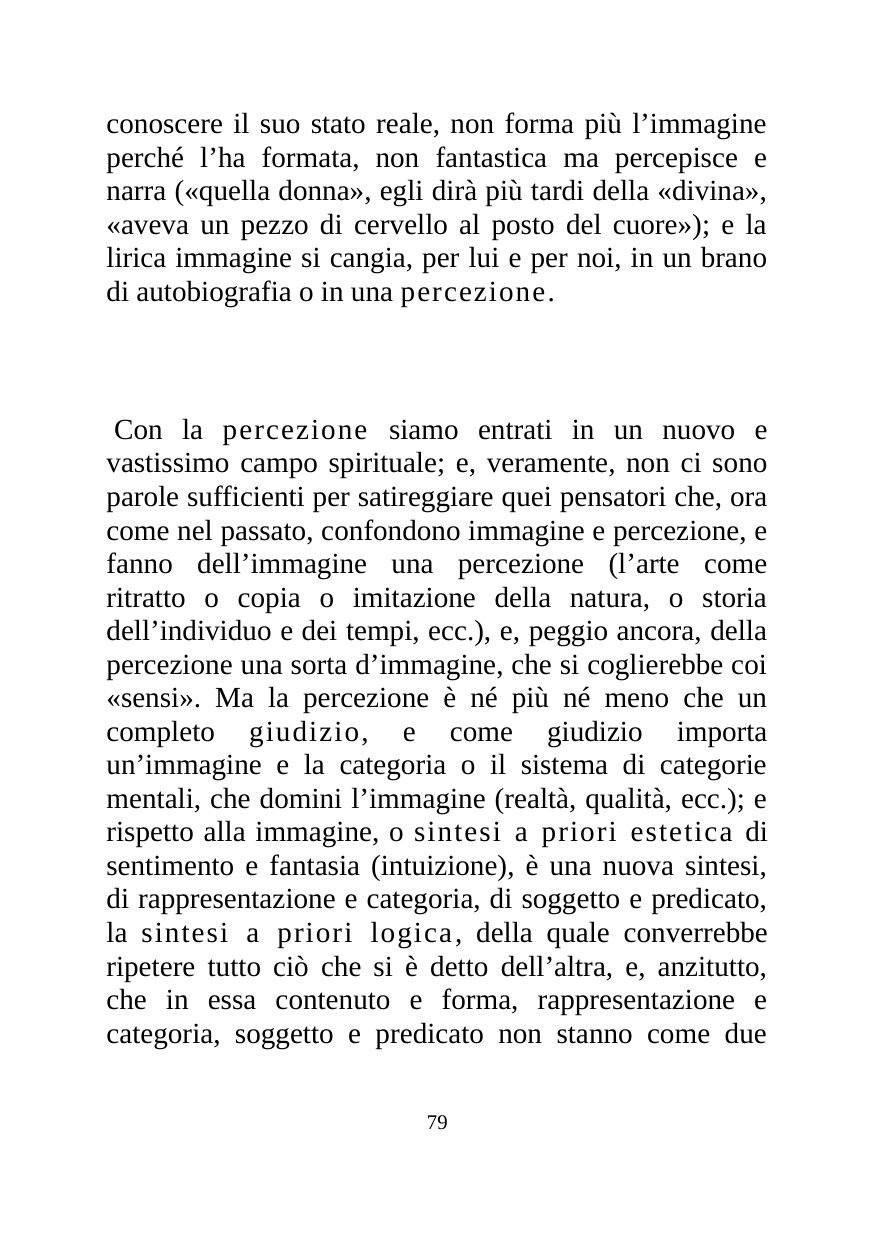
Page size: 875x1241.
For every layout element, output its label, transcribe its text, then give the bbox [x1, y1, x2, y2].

text Con la percezione siamo entrati in un nuovo e vastissimo campo spirituale; e, veramente, non ci sono parole sufficienti per satireggiare quei pensatori che, ora come nel passato, confondono immagine e percezione, e fanno dell’immagine una percezione (l’arte come ritratto o copia o imitazione della natura, o storia dell’individuo e dei tempi, ecc.), e, peggio ancora, della percezione una sorta d’immagine, che si coglierebbe coi «sensi». Ma la percezione è né più né meno che un completo giudizio, e come giudizio importa un’immagine e la categoria o il sistema di categorie mentali, che domini l’immagine (realtà, qualità, ecc.); e rispetto alla immagine, o sintesi a priori estetica di sentimento e fantasia (intuizione), è una nuova sintesi, di rappresentazione e categoria, di soggetto e predicato, la sintesi a priori logica, della quale converrebbe ripetere tutto ciò che si è detto dell’altra, e, anzitutto, che in essa contenuto e forma, rappresentazione e categoria, soggetto e predicato non stanno come due [106, 412, 768, 1049]
text conoscere il suo stato reale, non forma più l’immagine perché l’ha formata, non fantastica ma percepisce e narra («quella donna», egli dirà più tardi della «divina», «aveva un pezzo di cervello al posto del cuore»); e la lirica immagine si cangia, per lui e per noi, in un brano di autobiografia o in una percezione. [106, 106, 768, 307]
